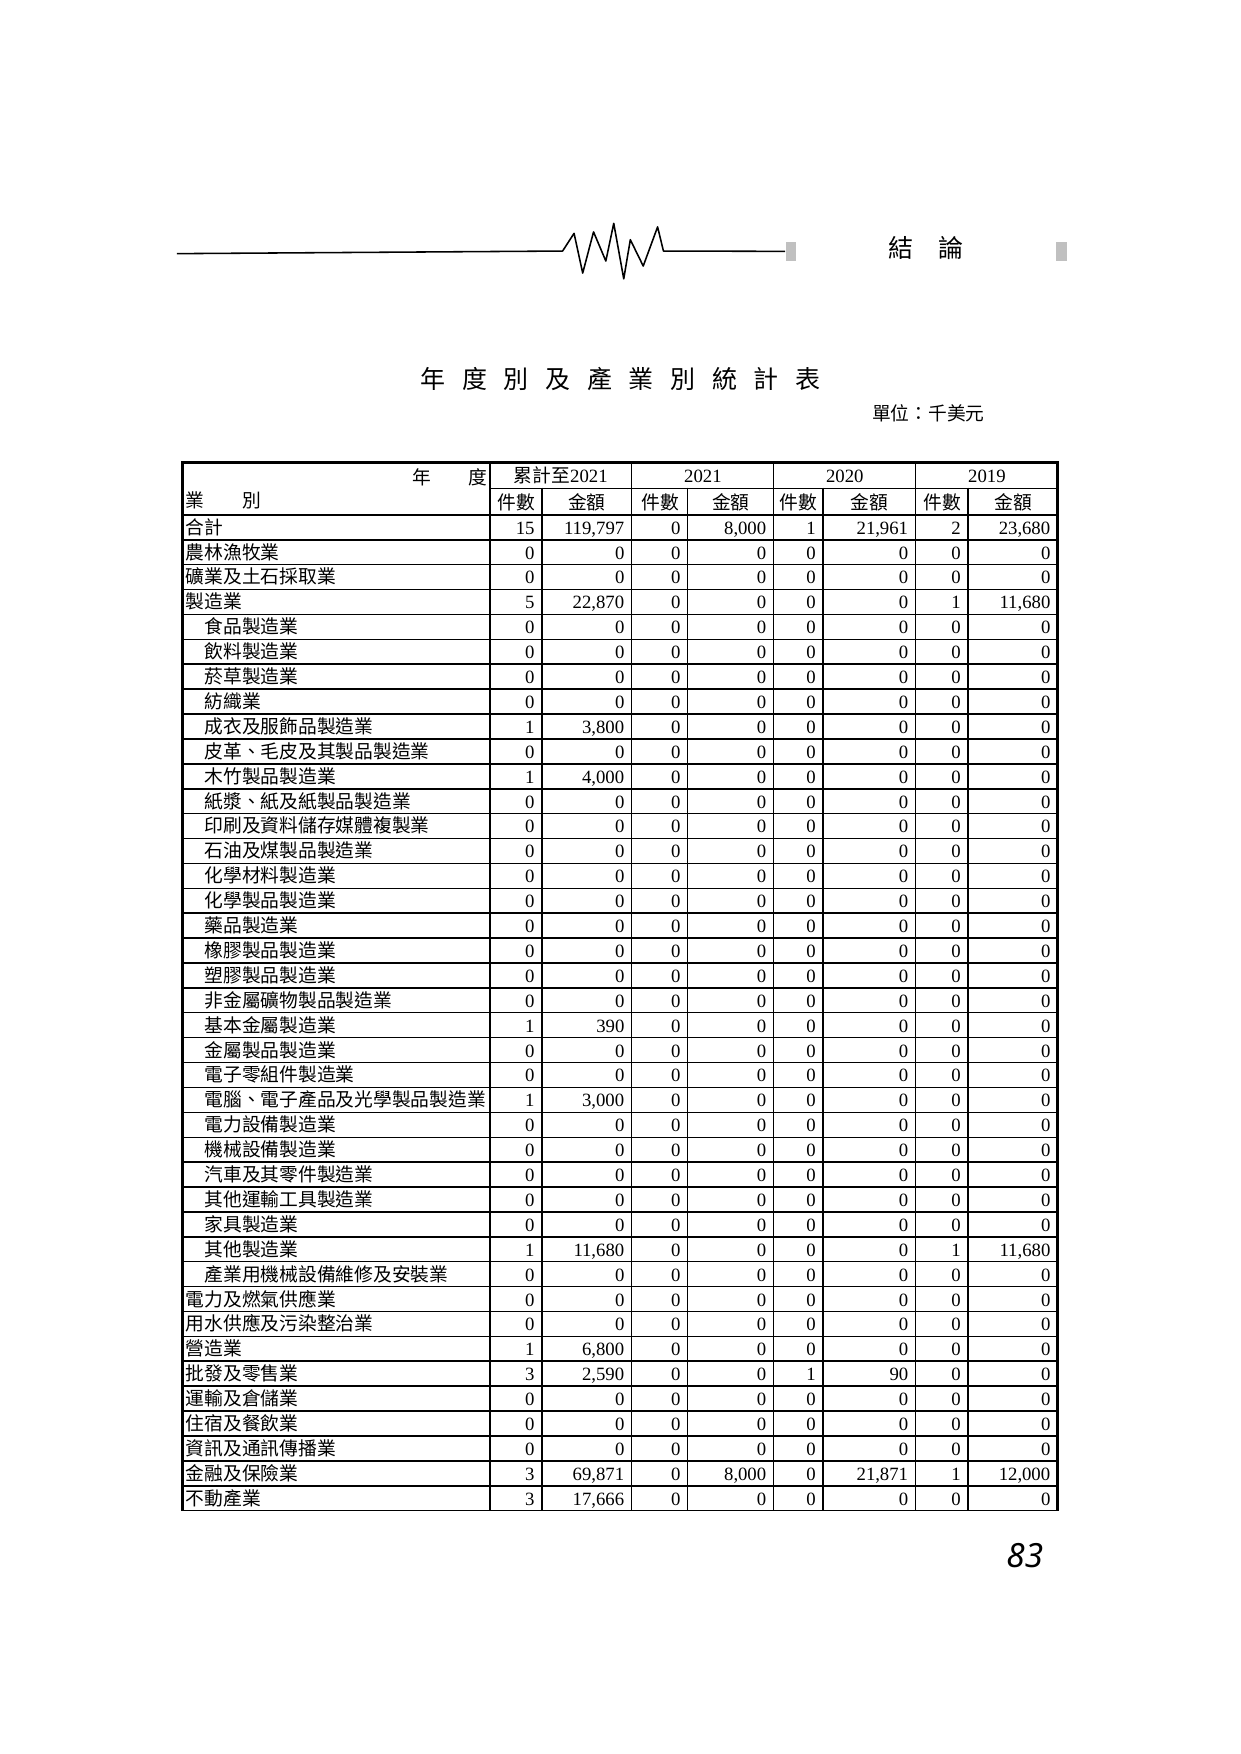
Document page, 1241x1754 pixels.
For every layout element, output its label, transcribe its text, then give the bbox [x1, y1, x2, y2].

table_cell 0 [491, 1312, 541, 1336]
table_cell 0 [969, 1213, 1056, 1236]
table_cell 0 [688, 740, 773, 763]
table_cell 0 [688, 1013, 773, 1037]
table_cell 成衣及服飾品製造業 [184, 715, 489, 738]
table_cell 0 [774, 964, 822, 987]
table_cell 0 [491, 1287, 541, 1311]
table_cell 0 [969, 665, 1056, 688]
table_cell 0 [916, 889, 967, 912]
table_cell 0 [824, 1213, 915, 1236]
table_cell 印刷及資料儲存媒體複製業 [184, 814, 489, 838]
table_cell 0 [774, 814, 822, 838]
table_cell 5 [491, 590, 541, 613]
table_cell 0 [491, 665, 541, 688]
table_cell 0 [543, 790, 631, 813]
table_cell 0 [688, 790, 773, 813]
table_header 2019 [916, 464, 1056, 487]
table_cell 0 [969, 1138, 1056, 1161]
table_cell 0 [969, 690, 1056, 713]
table_cell 0 [824, 1113, 915, 1136]
table_cell 0 [543, 1038, 631, 1062]
table_cell 0 [632, 1163, 687, 1186]
table_cell 2,590 [543, 1362, 631, 1385]
table_cell 0 [543, 1063, 631, 1087]
text 單位：千美元 [183, 398, 984, 426]
table_cell 2 [916, 516, 967, 539]
table_cell 0 [916, 790, 967, 813]
table_cell 0 [774, 1063, 822, 1087]
table_cell 0 [774, 1437, 822, 1460]
table_cell 0 [774, 864, 822, 887]
table_cell 電腦、電子產品及光學製品製造業 [184, 1088, 489, 1111]
table_cell 0 [491, 640, 541, 663]
table_cell 0 [543, 914, 631, 937]
table_cell 0 [916, 665, 967, 688]
table_cell 0 [688, 1437, 773, 1460]
table_cell 0 [491, 1188, 541, 1211]
table_cell 營造業 [184, 1337, 489, 1360]
table_cell 8,000 [688, 516, 773, 539]
table_cell 22,870 [543, 590, 631, 613]
table_cell 0 [916, 1113, 967, 1136]
table_cell 15 [491, 516, 541, 539]
table_cell 0 [916, 814, 967, 838]
table_cell 0 [491, 1163, 541, 1186]
table_cell 0 [688, 640, 773, 663]
table_cell 0 [916, 1437, 967, 1460]
table_cell 0 [969, 914, 1056, 937]
text 年度別及產業別統計表 [183, 336, 1058, 398]
table_cell 0 [688, 565, 773, 589]
table_cell 0 [688, 1063, 773, 1087]
table_cell 不動產業 [184, 1487, 489, 1510]
table_cell 0 [688, 814, 773, 838]
table_cell 0 [824, 565, 915, 589]
table_cell 0 [824, 1412, 915, 1435]
table_cell 0 [774, 1163, 822, 1186]
table_cell 69,871 [543, 1462, 631, 1485]
table_cell 0 [969, 964, 1056, 987]
table_cell 0 [969, 565, 1056, 589]
table_cell 0 [916, 615, 967, 638]
table_cell 1 [916, 1238, 967, 1261]
table_cell 0 [491, 814, 541, 838]
table_cell 0 [916, 1013, 967, 1037]
table_cell 件數 [774, 489, 822, 514]
table_cell 非金屬礦物製品製造業 [184, 989, 489, 1012]
table_cell 木竹製品製造業 [184, 765, 489, 788]
table_cell 0 [632, 640, 687, 663]
table_cell 0 [774, 1013, 822, 1037]
table_cell 0 [969, 740, 1056, 763]
table_cell 藥品製造業 [184, 914, 489, 937]
table_cell 0 [543, 615, 631, 638]
table_cell 住宿及餐飲業 [184, 1412, 489, 1435]
table_cell 合計 [184, 516, 489, 539]
table_cell 0 [824, 1163, 915, 1186]
table_cell 1 [774, 1362, 822, 1385]
table_cell 0 [969, 715, 1056, 738]
table_cell 件數 [632, 489, 687, 514]
table_cell 電力及燃氣供應業 [184, 1287, 489, 1311]
table_cell 0 [543, 541, 631, 564]
table_cell 0 [543, 1262, 631, 1286]
table_cell 0 [774, 1238, 822, 1261]
table_cell 0 [916, 964, 967, 987]
table_cell 0 [632, 1213, 687, 1236]
table_cell 0 [824, 864, 915, 887]
table_cell 紡織業 [184, 690, 489, 713]
table_cell 0 [774, 715, 822, 738]
table_cell 0 [824, 839, 915, 862]
table_cell 0 [543, 1213, 631, 1236]
table_cell 0 [688, 765, 773, 788]
table_cell 0 [543, 889, 631, 912]
table_cell 件數 [916, 489, 967, 514]
table_cell 0 [916, 914, 967, 937]
table_cell 0 [969, 1412, 1056, 1435]
table_cell 0 [824, 1387, 915, 1410]
table_cell 0 [543, 1437, 631, 1460]
table_cell 0 [632, 1287, 687, 1311]
table_cell 0 [824, 1088, 915, 1111]
table_cell 0 [824, 1262, 915, 1286]
table_cell 0 [824, 665, 915, 688]
table_cell 0 [491, 790, 541, 813]
table_cell 0 [688, 1287, 773, 1311]
table_cell 6,800 [543, 1337, 631, 1360]
table_cell 礦業及土石採取業 [184, 565, 489, 589]
table_cell 0 [543, 1287, 631, 1311]
table_cell 資訊及通訊傳播業 [184, 1437, 489, 1460]
table_cell 家具製造業 [184, 1213, 489, 1236]
table_cell 0 [632, 864, 687, 887]
table_cell 0 [688, 1387, 773, 1410]
table_cell 0 [969, 939, 1056, 962]
table_cell 0 [774, 889, 822, 912]
table_cell 0 [774, 1213, 822, 1236]
table_cell 0 [688, 989, 773, 1012]
table_cell 0 [632, 1088, 687, 1111]
table_cell 0 [688, 1412, 773, 1435]
table_cell 0 [969, 814, 1056, 838]
table_cell 0 [543, 864, 631, 887]
table_cell 0 [969, 1013, 1056, 1037]
table_cell 0 [824, 541, 915, 564]
table_cell 0 [632, 1138, 687, 1161]
table_cell 菸草製造業 [184, 665, 489, 688]
table_cell 0 [543, 1138, 631, 1161]
table_cell 0 [543, 690, 631, 713]
table_cell 0 [632, 1063, 687, 1087]
table_cell 0 [688, 839, 773, 862]
table_cell 化學製品製造業 [184, 889, 489, 912]
table_cell 0 [824, 615, 915, 638]
table_cell 11,680 [969, 590, 1056, 613]
table_cell 0 [824, 1337, 915, 1360]
table_cell 0 [632, 590, 687, 613]
table_cell 23,680 [969, 516, 1056, 539]
table_cell 0 [969, 889, 1056, 912]
table_cell 0 [688, 1487, 773, 1510]
table_cell 0 [824, 1312, 915, 1336]
table_cell 3 [491, 1362, 541, 1385]
table_cell 0 [774, 1412, 822, 1435]
table_cell 橡膠製品製造業 [184, 939, 489, 962]
table_cell 11,680 [543, 1238, 631, 1261]
table_cell 0 [969, 1188, 1056, 1211]
table_cell 0 [824, 1238, 915, 1261]
table_cell 0 [916, 1138, 967, 1161]
table_cell 0 [543, 1188, 631, 1211]
table_cell 0 [688, 665, 773, 688]
table_cell 119,797 [543, 516, 631, 539]
table_cell 3 [491, 1487, 541, 1510]
table_cell 電力設備製造業 [184, 1113, 489, 1136]
table_cell 1 [491, 1238, 541, 1261]
table_cell 0 [491, 1038, 541, 1062]
table_cell 0 [688, 590, 773, 613]
table_cell 0 [774, 1188, 822, 1211]
table_cell 0 [632, 1437, 687, 1460]
table_cell 0 [688, 1163, 773, 1186]
table_cell 皮革、毛皮及其製品製造業 [184, 740, 489, 763]
table_cell 0 [632, 1487, 687, 1510]
table_cell 0 [969, 1337, 1056, 1360]
table_cell 0 [543, 1312, 631, 1336]
table_cell 0 [491, 541, 541, 564]
table_cell 0 [969, 1487, 1056, 1510]
table_cell 1 [491, 715, 541, 738]
table_cell 汽車及其零件製造業 [184, 1163, 489, 1186]
table_cell 0 [774, 765, 822, 788]
table_cell 機械設備製造業 [184, 1138, 489, 1161]
table_header 2021 [632, 464, 773, 487]
table_cell 0 [688, 1213, 773, 1236]
table_cell 0 [969, 1113, 1056, 1136]
table_cell 0 [774, 541, 822, 564]
table_cell 0 [774, 565, 822, 589]
table_cell 0 [491, 615, 541, 638]
table_cell 0 [916, 1337, 967, 1360]
table_cell 0 [632, 690, 687, 713]
table_cell 0 [916, 1188, 967, 1211]
table_cell 4,000 [543, 765, 631, 788]
table_cell 0 [774, 1487, 822, 1510]
table_cell 金額 [969, 489, 1056, 514]
table_cell 0 [632, 665, 687, 688]
table_cell 0 [824, 1188, 915, 1211]
table_cell 0 [688, 1113, 773, 1136]
table_cell 0 [688, 1312, 773, 1336]
table_cell 0 [688, 1188, 773, 1211]
table_cell 0 [491, 565, 541, 589]
table_cell 0 [916, 1213, 967, 1236]
table_cell 0 [824, 765, 915, 788]
table_cell 0 [916, 1312, 967, 1336]
table_cell 0 [543, 839, 631, 862]
table_cell 0 [632, 1412, 687, 1435]
table_cell 1 [491, 1337, 541, 1360]
table_cell 3,000 [543, 1088, 631, 1111]
table_cell 0 [824, 964, 915, 987]
table_cell 件數 [491, 489, 541, 514]
table_cell 1 [491, 765, 541, 788]
table_cell 21,871 [824, 1462, 915, 1485]
table_cell 0 [824, 989, 915, 1012]
table_cell 金額 [688, 489, 773, 514]
table_cell 0 [774, 665, 822, 688]
table_cell 0 [774, 839, 822, 862]
table_cell 0 [491, 1262, 541, 1286]
table_cell 0 [824, 1138, 915, 1161]
table_cell 0 [491, 964, 541, 987]
table_cell 1 [491, 1013, 541, 1037]
table_cell 0 [491, 839, 541, 862]
table_cell 0 [632, 1262, 687, 1286]
table_cell 其他運輸工具製造業 [184, 1188, 489, 1211]
table_cell 0 [543, 1113, 631, 1136]
table_cell 0 [969, 541, 1056, 564]
table_cell 0 [916, 715, 967, 738]
table_cell 0 [543, 989, 631, 1012]
table_cell 0 [491, 939, 541, 962]
table_cell 0 [632, 1362, 687, 1385]
table_cell 0 [824, 1063, 915, 1087]
table_cell 0 [969, 1287, 1056, 1311]
table_cell 飲料製造業 [184, 640, 489, 663]
table_cell 0 [774, 740, 822, 763]
table_cell 0 [632, 989, 687, 1012]
table_cell 90 [824, 1362, 915, 1385]
table_cell 0 [916, 765, 967, 788]
table_cell 產業用機械設備維修及安裝業 [184, 1262, 489, 1286]
table_cell 金額 [824, 489, 915, 514]
table_cell 0 [916, 640, 967, 663]
table_cell 0 [543, 1412, 631, 1435]
table_cell 0 [632, 1188, 687, 1211]
table_cell 0 [491, 690, 541, 713]
table_header 年 度 業 別 [184, 464, 489, 514]
table_cell 0 [824, 1038, 915, 1062]
table_cell 0 [543, 939, 631, 962]
table_cell 0 [916, 1063, 967, 1087]
table_cell 0 [969, 1262, 1056, 1286]
table_header 累計至2021 [491, 464, 631, 487]
table_cell 0 [688, 1088, 773, 1111]
table_cell 用水供應及污染整治業 [184, 1312, 489, 1336]
table_cell 0 [774, 1337, 822, 1360]
table_cell 0 [824, 715, 915, 738]
table_cell 0 [969, 989, 1056, 1012]
table_cell 0 [688, 1038, 773, 1062]
table_cell 0 [543, 1387, 631, 1410]
table_cell 0 [491, 1437, 541, 1460]
table_cell 0 [774, 1262, 822, 1286]
table_cell 0 [632, 765, 687, 788]
table_cell 0 [543, 964, 631, 987]
table_cell 0 [688, 1238, 773, 1261]
table_cell 0 [824, 1287, 915, 1311]
table_cell 0 [632, 1013, 687, 1037]
table_cell 0 [491, 1412, 541, 1435]
table_cell 0 [491, 914, 541, 937]
table_cell 0 [824, 690, 915, 713]
table_cell 0 [543, 740, 631, 763]
table_cell 0 [916, 1387, 967, 1410]
table_cell 0 [688, 939, 773, 962]
table_cell 0 [969, 1362, 1056, 1385]
table_cell 0 [774, 640, 822, 663]
table_cell 0 [916, 541, 967, 564]
table_cell 0 [491, 740, 541, 763]
table_cell 0 [774, 590, 822, 613]
table_cell 塑膠製品製造業 [184, 964, 489, 987]
table_cell 0 [632, 1387, 687, 1410]
table_cell 0 [543, 640, 631, 663]
table_cell 0 [774, 1312, 822, 1336]
table_cell 21,961 [824, 516, 915, 539]
table_cell 0 [491, 889, 541, 912]
table_cell 17,666 [543, 1487, 631, 1510]
table_cell 化學材料製造業 [184, 864, 489, 887]
table_cell 0 [491, 989, 541, 1012]
table_cell 0 [491, 1113, 541, 1136]
table_cell 0 [632, 914, 687, 937]
table_cell 0 [916, 1362, 967, 1385]
table_cell 0 [916, 939, 967, 962]
table_cell 0 [688, 715, 773, 738]
table_cell 0 [632, 516, 687, 539]
table_cell 0 [688, 1138, 773, 1161]
table_cell 1 [491, 1088, 541, 1111]
table_cell 0 [491, 1138, 541, 1161]
table_cell 0 [632, 814, 687, 838]
table_cell 0 [916, 740, 967, 763]
table_cell 0 [774, 914, 822, 937]
table_cell 0 [969, 1387, 1056, 1410]
table_cell 0 [632, 1038, 687, 1062]
table_header 2020 [774, 464, 915, 487]
table_cell 0 [969, 1088, 1056, 1111]
table_cell 0 [632, 839, 687, 862]
table_cell 1 [774, 516, 822, 539]
table_cell 0 [969, 1038, 1056, 1062]
table_cell 11,680 [969, 1238, 1056, 1261]
table_cell 基本金屬製造業 [184, 1013, 489, 1037]
table_cell 0 [632, 541, 687, 564]
table_cell 石油及煤製品製造業 [184, 839, 489, 862]
table_cell 0 [688, 541, 773, 564]
table_cell 0 [916, 1163, 967, 1186]
table_cell 0 [916, 1412, 967, 1435]
table_cell 390 [543, 1013, 631, 1037]
table_cell 0 [774, 989, 822, 1012]
table_cell 1 [916, 1462, 967, 1485]
table_cell 0 [632, 939, 687, 962]
table_cell 0 [969, 790, 1056, 813]
table_cell 0 [916, 1262, 967, 1286]
table_cell 0 [969, 1163, 1056, 1186]
table_cell 0 [824, 590, 915, 613]
table_cell 金額 [543, 489, 631, 514]
table_cell 0 [916, 1088, 967, 1111]
table_cell 其他製造業 [184, 1238, 489, 1261]
table_cell 0 [774, 1387, 822, 1410]
table_cell 0 [774, 1462, 822, 1485]
table_cell 0 [824, 1013, 915, 1037]
table_cell 3,800 [543, 715, 631, 738]
table_cell 0 [688, 864, 773, 887]
table_cell 0 [632, 964, 687, 987]
table_cell 0 [688, 615, 773, 638]
table_cell 0 [969, 839, 1056, 862]
table_cell 0 [543, 565, 631, 589]
table_cell 0 [774, 615, 822, 638]
table_cell 製造業 [184, 590, 489, 613]
table_cell 0 [632, 615, 687, 638]
table_cell 0 [688, 1262, 773, 1286]
table_cell 0 [824, 790, 915, 813]
table_cell 0 [969, 765, 1056, 788]
table_cell 0 [824, 640, 915, 663]
table_cell 0 [916, 1038, 967, 1062]
table_cell 0 [688, 1337, 773, 1360]
table_cell 0 [916, 839, 967, 862]
table_cell 0 [491, 1387, 541, 1410]
table_cell 紙漿、紙及紙製品製造業 [184, 790, 489, 813]
table_cell 0 [632, 740, 687, 763]
table_cell 0 [824, 1487, 915, 1510]
table_cell 0 [491, 1063, 541, 1087]
table_cell 0 [774, 939, 822, 962]
table_cell 0 [916, 1287, 967, 1311]
table_cell 0 [688, 964, 773, 987]
table_cell 批發及零售業 [184, 1362, 489, 1385]
table_cell 0 [774, 790, 822, 813]
table_cell 0 [916, 565, 967, 589]
table_cell 0 [632, 1238, 687, 1261]
table_cell 0 [632, 1113, 687, 1136]
table_cell 0 [774, 1088, 822, 1111]
table_cell 金融及保險業 [184, 1462, 489, 1485]
table_cell 0 [969, 1437, 1056, 1460]
table_cell 0 [632, 889, 687, 912]
table_cell 0 [543, 665, 631, 688]
table_cell 0 [774, 1287, 822, 1311]
table_cell 8,000 [688, 1462, 773, 1485]
table_cell 0 [824, 1437, 915, 1460]
table_cell 電子零組件製造業 [184, 1063, 489, 1087]
table_cell 12,000 [969, 1462, 1056, 1485]
table_cell 0 [632, 1312, 687, 1336]
table_cell 0 [774, 1038, 822, 1062]
table_cell 0 [491, 1213, 541, 1236]
table_cell 0 [543, 1163, 631, 1186]
table_cell 農林漁牧業 [184, 541, 489, 564]
table_cell 0 [688, 690, 773, 713]
table_cell 0 [969, 1312, 1056, 1336]
table_cell 0 [916, 690, 967, 713]
table_cell 0 [969, 615, 1056, 638]
table_cell 3 [491, 1462, 541, 1485]
table_cell 0 [824, 814, 915, 838]
table_cell 0 [543, 814, 631, 838]
table_cell 0 [969, 1063, 1056, 1087]
table_cell 0 [632, 565, 687, 589]
table_cell 0 [916, 864, 967, 887]
table_cell 0 [688, 889, 773, 912]
table_cell 1 [916, 590, 967, 613]
table_cell 0 [824, 939, 915, 962]
table_cell 金屬製品製造業 [184, 1038, 489, 1062]
table_cell 0 [632, 1462, 687, 1485]
table_cell 0 [969, 864, 1056, 887]
table_cell 食品製造業 [184, 615, 489, 638]
table_cell 0 [824, 740, 915, 763]
table_cell 0 [688, 1362, 773, 1385]
table_cell 0 [632, 790, 687, 813]
table_cell 0 [774, 1138, 822, 1161]
table_cell 0 [916, 989, 967, 1012]
table_cell 0 [632, 715, 687, 738]
table_cell 運輸及倉儲業 [184, 1387, 489, 1410]
table_cell 0 [688, 914, 773, 937]
table_cell 0 [824, 889, 915, 912]
table_cell 0 [632, 1337, 687, 1360]
table_cell 0 [916, 1487, 967, 1510]
table_cell 0 [774, 690, 822, 713]
table_cell 0 [491, 864, 541, 887]
table_cell 0 [969, 640, 1056, 663]
table_cell 0 [824, 914, 915, 937]
table_cell 0 [774, 1113, 822, 1136]
